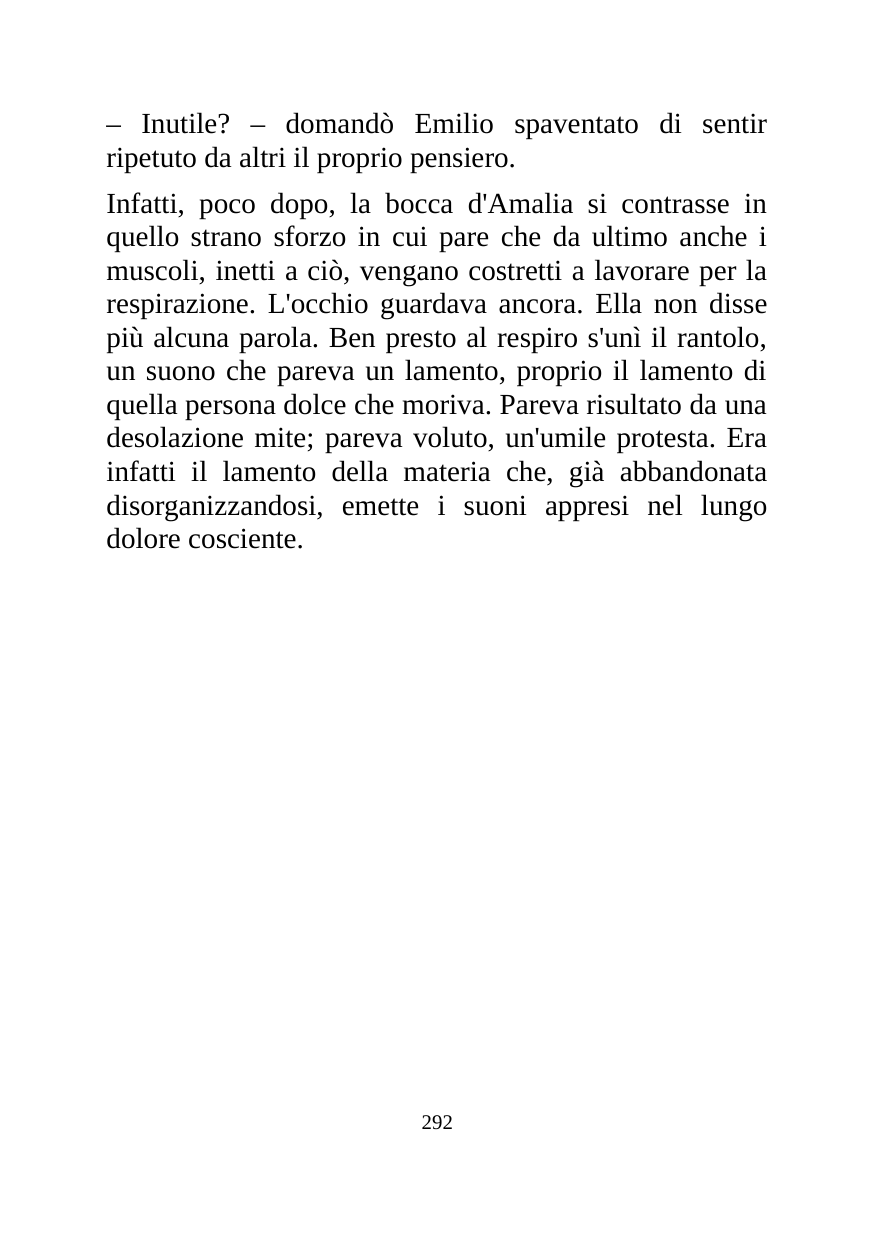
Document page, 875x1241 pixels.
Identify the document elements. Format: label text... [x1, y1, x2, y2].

text – Inutile? – domandò Emilio spaventato di sentir ripetuto da altri il proprio pensiero. [106, 106, 768, 173]
text Infatti, poco dopo, la bocca d'Amalia si contrasse in quello strano sforzo in cui pare che da ultimo anche i muscoli, inetti a ciò, vengano costretti a lavorare per la respirazione. L'occhio guardava ancora. Ella non disse più alcuna parola. Ben presto al respiro s'unì il rantolo, un suono che pareva un lamento, proprio il lamento di quella persona dolce che moriva. Pareva risultato da una desolazione mite; pareva voluto, un'umile protesta. Era infatti il lamento della materia che, già abbandonata disorganizzandosi, emette i suoni appresi nel lungo dolore cosciente. [106, 186, 768, 555]
